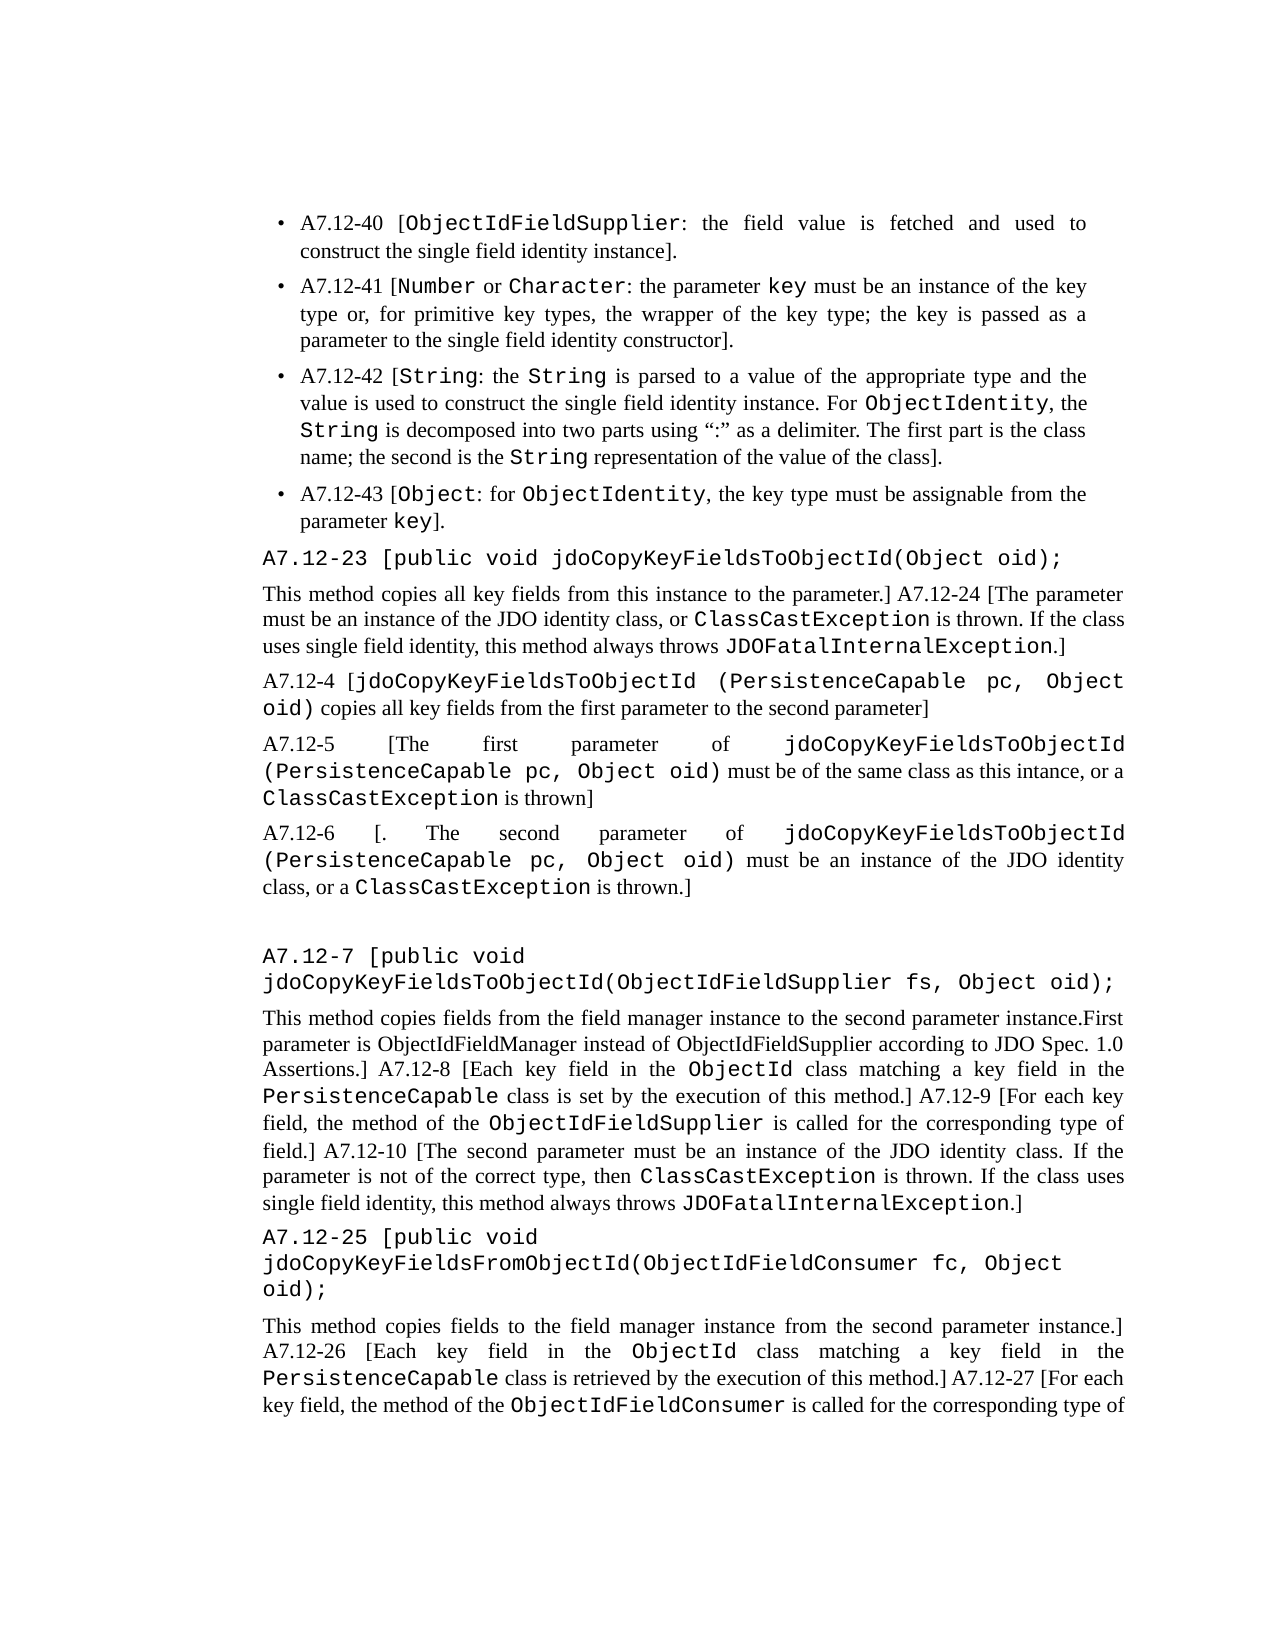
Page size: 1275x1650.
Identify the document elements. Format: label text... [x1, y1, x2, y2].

text A7.12-25 [public void jdoCopyKeyFieldsFromObjectId(ObjectIdFieldConsumer fc, Object oid); [262, 1225, 1125, 1303]
text • A7.12-41 [Number or Character: the parameter key must be an instance of the key type or, for primitive key types, the wrapper of the key type; the key is passed as a parameter to the single field identity constructor]. [277, 273, 1087, 352]
text A7.12-6 [. The second parameter of jdoCopyKeyFieldsToObjectId (PersistenceCapable pc, Object oid) must be an instance of the JDO identity class, or a ClassCastException is thrown.] [262, 820, 1125, 901]
text • A7.12-42 [String: the String is parsed to a value of the appropriate type and the value is used to construct the single field identity instance. For ObjectIdentity, the String is decomposed into two parts using “:” as a delimiter. The first part is the class name; the second is the String representation of the value of the class]. [277, 363, 1087, 471]
text This method copies all key fields from this instance to the parameter.] A7.12-24 [The parameter must be an instance of the JDO identity class, or ClassCastException is thrown. If the class uses single field identity, this method always throws JDOFatalInternalException.] [262, 580, 1125, 660]
text • A7.12-40 [ObjectIdFieldSupplier: the field value is fetched and used to construct the single field identity instance]. [277, 210, 1087, 263]
text • A7.12-43 [Object: for ObjectIdentity, the key type must be assignable from the parameter key]. [277, 481, 1087, 535]
text This method copies fields from the field manager instance to the second parameter instance.First parameter is ObjectIdFieldManager instead of ObjectIdFieldSupplier according to JDO Spec. 1.0 Assertions.] A7.12-8 [Each key field in the ObjectId class matching a key field in the PersistenceCapable class is set by the execution of this method.] A7.12-9 [For each key field, the method of the ObjectIdFieldSupplier is called for the corresponding type of field.] A7.12-10 [The second parameter must be an instance of the JDO identity class. If the parameter is not of the correct type, then ClassCastException is thrown. If the class uses single field identity, this method always throws JDOFatalInternalException.] [262, 1004, 1125, 1217]
text A7.12-4 [jdoCopyKeyFieldsToObjectId (PersistenceCapable pc, Object oid) copies all key fields from the first parameter to the second parameter] [262, 668, 1125, 722]
text A7.12-7 [public void jdoCopyKeyFieldsToObjectId(ObjectIdFieldSupplier fs, Object oid); [262, 943, 1125, 996]
text This method copies fields to the field manager instance from the second parameter instance.] A7.12-26 [Each key field in the ObjectId class matching a key field in the PersistenceCapable class is retrieved by the execution of this method.] A7.12-27 [For each key field, the method of the ObjectIdFieldConsumer is called for the corresponding type of [262, 1312, 1125, 1419]
text A7.12-5 [The first parameter of jdoCopyKeyFieldsToObjectId (PersistenceCapable pc, Object oid) must be of the same class as this intance, or a ClassCastException is thrown] [262, 731, 1125, 812]
text A7.12-23 [public void jdoCopyKeyFieldsToObjectId(Object oid); [262, 546, 1125, 572]
